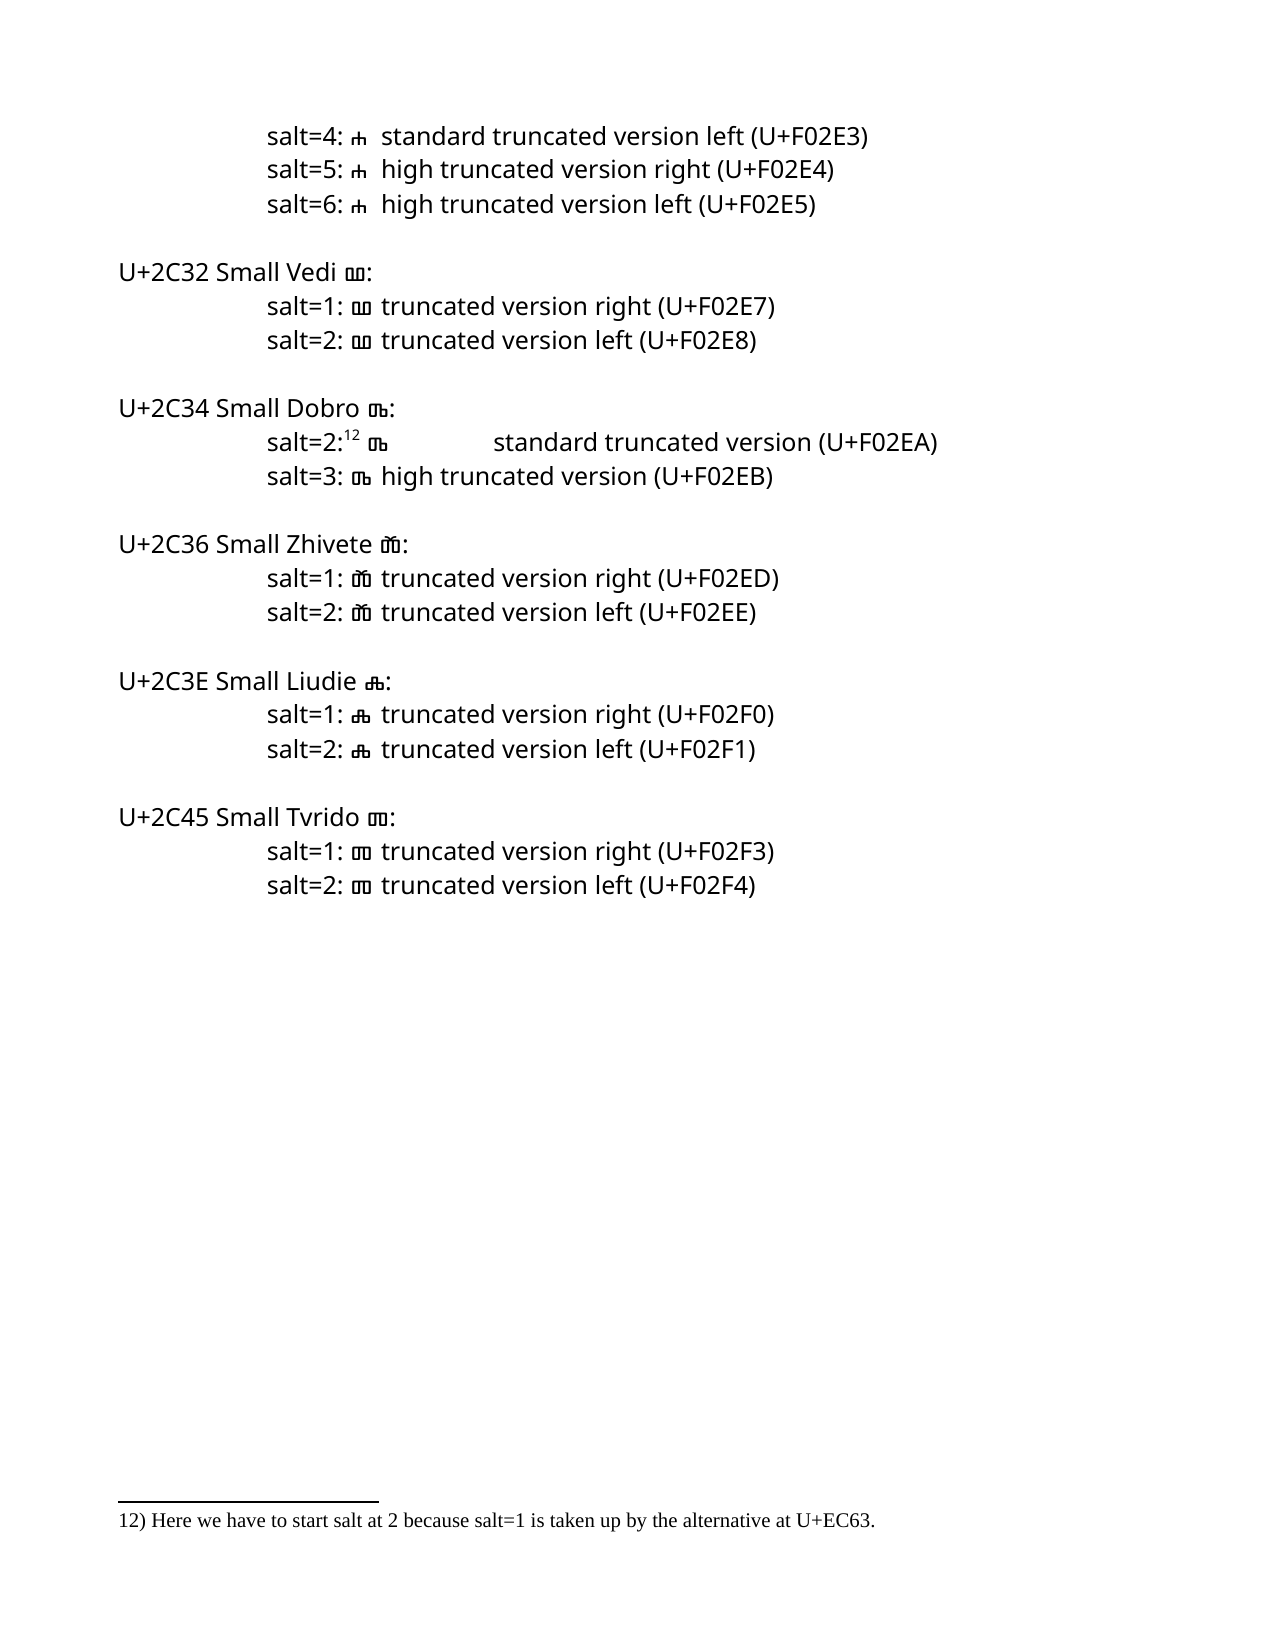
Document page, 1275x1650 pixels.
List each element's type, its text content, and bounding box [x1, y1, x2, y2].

text salt=1: ⰾ truncated version right (U+F02F0) [118, 697, 1157, 731]
text salt=1: ⰲ truncated version right (U+F02E7) [118, 288, 1157, 322]
text salt=2: ⰴ standard truncated version (U+F02EA) [118, 425, 1157, 459]
text U+2C34 Small Dobro ⰴ: [118, 391, 1157, 425]
text ) Here we have to start salt at 2 because salt=1 is taken up by the alternative at U+EC63. [118, 1508, 1157, 1532]
text salt=2: ⱅ truncated version left (U+F02F4) [118, 867, 1157, 902]
text salt=1: ⱅ truncated version right (U+F02F3) [118, 833, 1157, 867]
text salt=5: ⰰ high truncated version right (U+F02E4) [118, 152, 1157, 186]
text salt=2: ⰶ truncated version left (U+F02EE) [118, 595, 1157, 629]
text U+2C45 Small Tvrido ⱅ: [118, 799, 1157, 833]
text U+2C32 Small Vedi ⰲ: [118, 254, 1157, 288]
text U+2C3E Small Liudie ⰾ: [118, 663, 1157, 697]
text salt=1: ⰶ truncated version right (U+F02ED) [118, 561, 1157, 595]
text salt=2: ⰲ truncated version left (U+F02E8) [118, 322, 1157, 357]
text salt=6: ⰰ high truncated version left (U+F02E5) [118, 186, 1157, 220]
text salt=3: ⰴ high truncated version (U+F02EB) [118, 459, 1157, 493]
text salt=2: ⰾ truncated version left (U+F02F1) [118, 731, 1157, 765]
text U+2C36 Small Zhivete ⰶ: [118, 527, 1157, 561]
text salt=4: ⰰ standard truncated version left (U+F02E3) [118, 118, 1157, 152]
